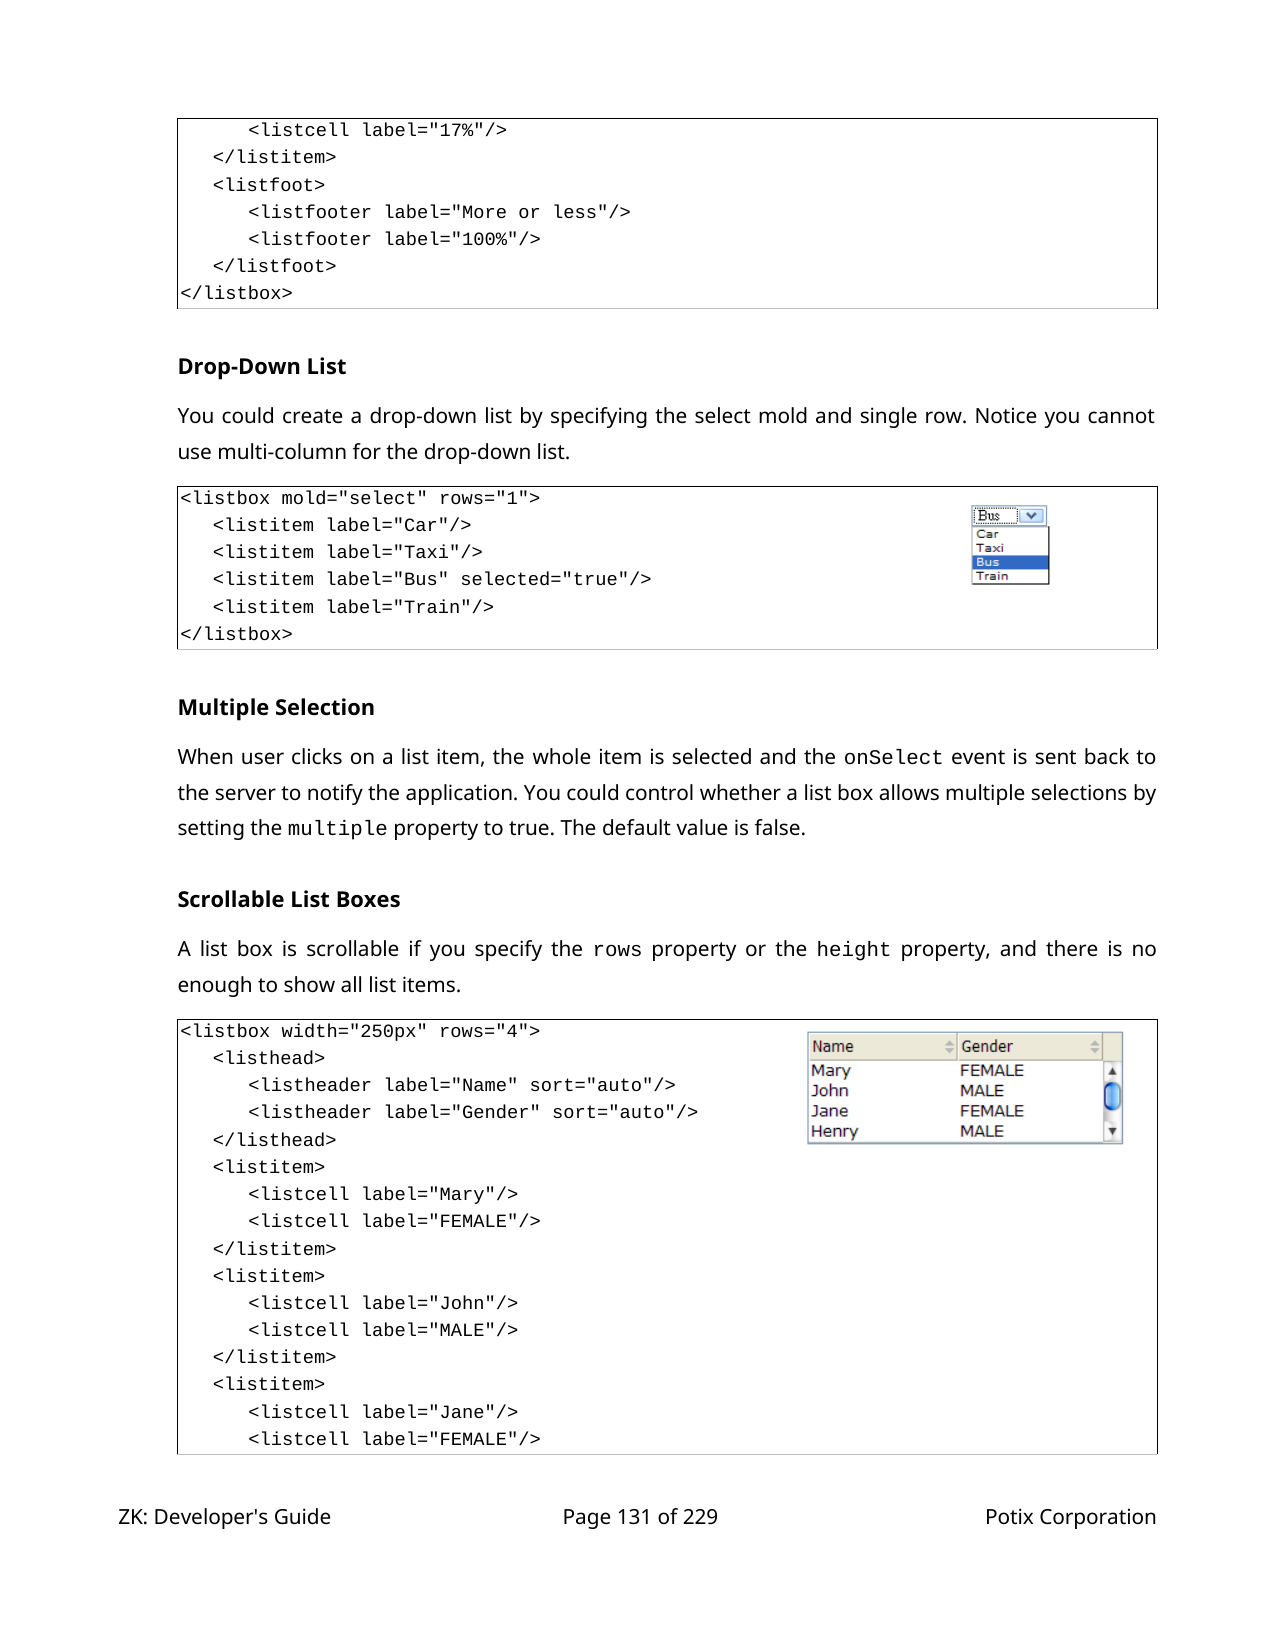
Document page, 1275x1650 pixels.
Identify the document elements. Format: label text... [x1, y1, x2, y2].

picture [805, 1028, 1127, 1147]
text When user clicks on a list item, the whole item is selected and the onSelect event is sent back to the server to notify the application. You could control whether a list box allows multiple selections by setting the multiple property to true. The default value is false. [177, 742, 1157, 841]
text A list box is scrollable if you specify the rows property or the height property, and there is no enough to show all list items. [177, 934, 1157, 998]
text <listitem label="Taxi"/> [178, 540, 968, 564]
text <listitem label="Car"/> [178, 513, 968, 537]
subtitle Scrollable List Boxes [177, 884, 1157, 914]
text <listheader label="Gender" sort="auto"/> [178, 1100, 805, 1125]
subtitle Multiple Selection [177, 691, 1157, 721]
text <listbox mold="select" rows="1"> [178, 487, 1157, 510]
text <listcell label="FEMALE"/> [178, 1427, 1157, 1454]
text <listitem> [178, 1372, 1157, 1397]
text </listfoot> [178, 254, 1157, 278]
text [1053, 540, 1157, 564]
text <listcell label="FEMALE"/> [178, 1209, 1157, 1233]
text <listheader label="Name" sort="auto"/> [178, 1073, 805, 1097]
text <listfoot> [178, 172, 1157, 197]
text <listitem> [178, 1155, 1157, 1179]
text <listbox width="250px" rows="4"> [178, 1020, 1157, 1043]
text </listhead> [178, 1128, 1157, 1152]
text <listcell label="MALE"/> [178, 1318, 1157, 1342]
text </listbox> [178, 281, 1157, 308]
text <listcell label="17%"/> [178, 119, 1157, 142]
text <listcell label="Jane"/> [178, 1399, 1157, 1424]
text </listitem> [178, 1236, 1157, 1261]
text </listbox> [178, 622, 1157, 649]
text <listcell label="Mary"/> [178, 1182, 1157, 1206]
text </listitem> [178, 145, 1157, 169]
text <listfooter label="More or less"/> [178, 200, 1157, 224]
text You could create a drop-down list by specifying the select mold and single row. Notice you cannot use multi-column for the drop-down list. [177, 402, 1157, 465]
text </listitem> [178, 1345, 1157, 1369]
text <listitem> [178, 1263, 1157, 1288]
text [1127, 1046, 1157, 1070]
text [1053, 513, 1157, 537]
text <listitem label="Bus" selected="true"/> [178, 567, 1157, 592]
text <listhead> [178, 1046, 805, 1070]
subtitle Drop-Down List [177, 351, 1157, 381]
text <listitem label="Train"/> [178, 594, 1157, 619]
picture [968, 504, 1053, 587]
text <listfooter label="100%"/> [178, 227, 1157, 251]
text <listcell label="John"/> [178, 1291, 1157, 1315]
